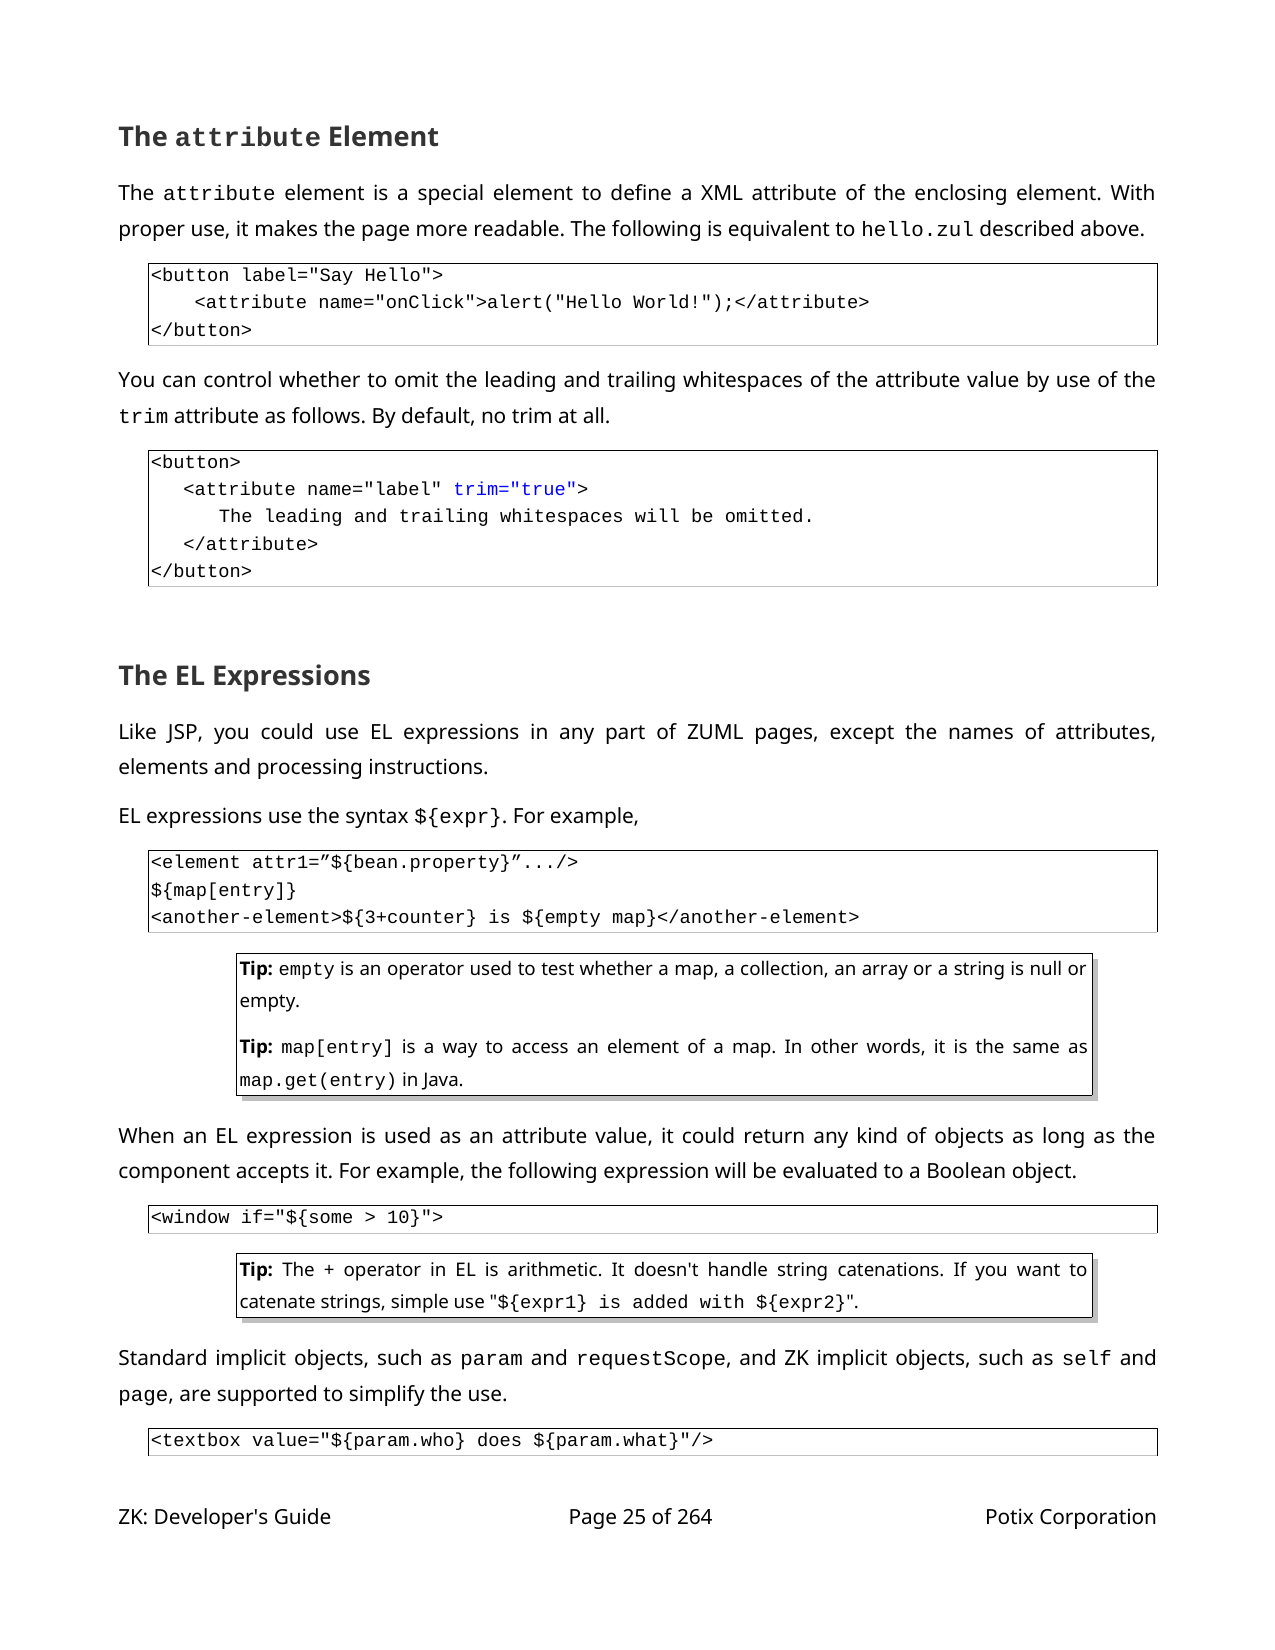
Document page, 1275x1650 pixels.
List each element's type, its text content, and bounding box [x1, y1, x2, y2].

text Tip: empty is an operator used to test whether a map, a collection, an array or a string is null or empty. [237, 954, 1092, 1013]
text Like JSP, you could use EL expressions in any part of ZUML pages, except the names of attributes, elements and processing instructions. [118, 717, 1157, 781]
text <textbox value="${param.who} does ${param.what}"/> [149, 1429, 1157, 1455]
text Tip: The + operator in EL is arithmetic. It doesn't handle string catenations. If you want to catenate strings, simple use "${expr1} is added with ${expr2}". [237, 1254, 1092, 1317]
text When an EL expression is used as an attribute value, it could return any kind of objects as long as the component accepts it. For example, the following expression will be evaluated to a Boolean object. [118, 1121, 1157, 1185]
subtitle The attribute Element [118, 118, 1157, 155]
text The attribute element is a special element to define a XML attribute of the enclosing element. With proper use, it makes the page more readable. The following is equivalent to hello.zul described above. [118, 178, 1157, 243]
text <attribute name="onClick">alert("Hello World!");</attribute> [149, 290, 1157, 315]
text <element attr1=”${bean.property}”.../> [149, 851, 1157, 875]
text Standard implicit objects, such as param and requestScope, and ZK implicit objects, such as self and page, are supported to simplify the use. [118, 1343, 1157, 1408]
subtitle The EL Expressions [118, 657, 1157, 693]
text </button> [149, 318, 1157, 345]
text <window if="${some > 10}"> [149, 1206, 1157, 1233]
text Tip: map[entry] is a way to access an element of a map. In other words, it is the same as map.get(entry) in Java. [237, 1031, 1092, 1095]
text </attribute> [149, 531, 1157, 556]
text EL expressions use the syntax ${expr}. For example, [118, 801, 1157, 830]
text <button label="Say Hello"> [149, 264, 1157, 287]
text <attribute name="label" trim="true"> [149, 477, 1157, 501]
text The leading and trailing whitespaces will be omitted. [149, 504, 1157, 528]
text </button> [149, 559, 1157, 586]
text <another-element>${3+counter} is ${empty map}</another-element> [149, 905, 1157, 932]
text You can control whether to omit the leading and trailing whitespaces of the attribute value by use of the trim attribute as follows. By default, no trim at all. [118, 366, 1157, 429]
text ${map[entry]} [149, 878, 1157, 902]
text <button> [149, 451, 1157, 474]
